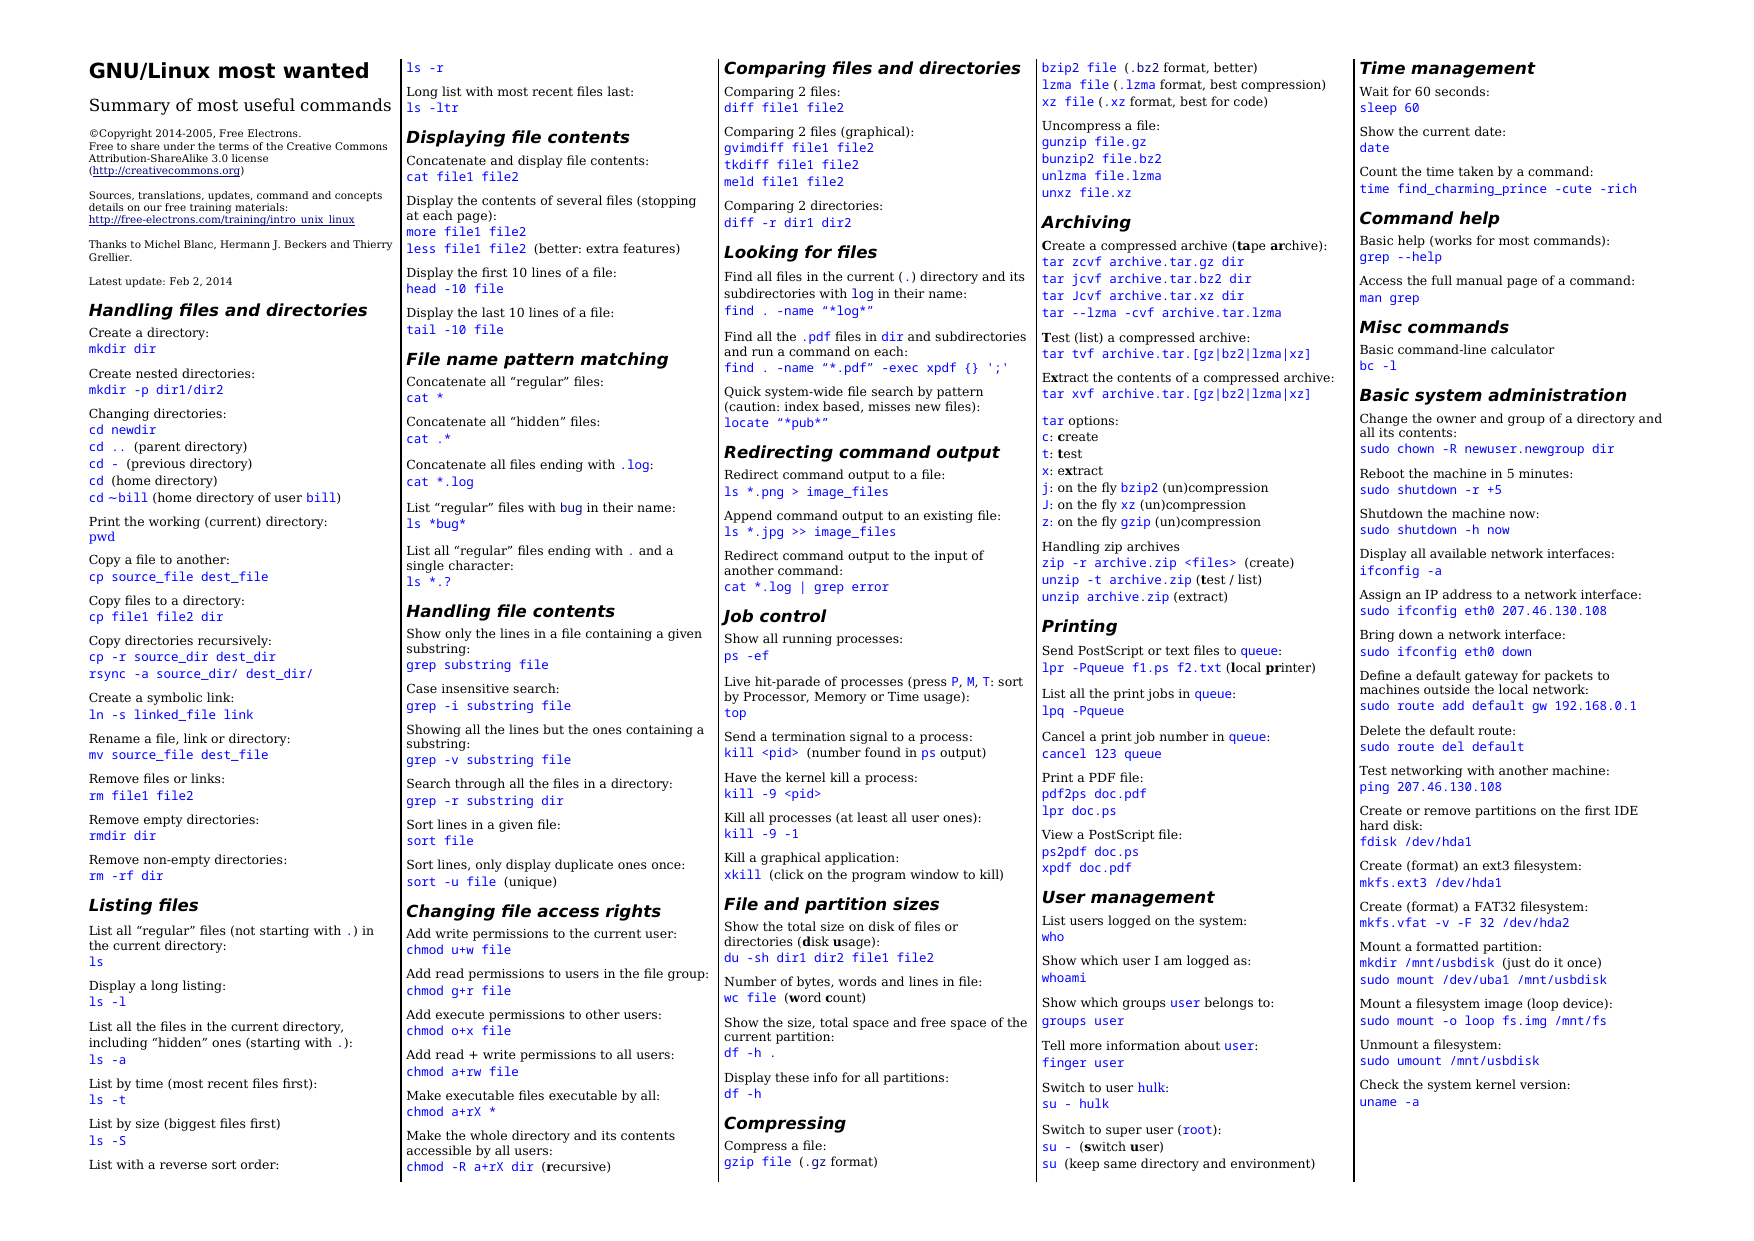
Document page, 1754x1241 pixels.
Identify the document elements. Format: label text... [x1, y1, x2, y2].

text Print the working (current) directory: [88, 515, 394, 530]
text Concatenate all “hidden” files: [406, 415, 712, 430]
text mkfs.vfat -v -F 32 /dev/hda2 [1359, 914, 1665, 931]
text locate “*pub*” [724, 414, 1030, 431]
text mv source_file dest_file [88, 746, 394, 763]
text Display all available network interfaces: [1359, 547, 1665, 562]
text rm file1 file2 [88, 787, 394, 804]
text Wait for 60 seconds: [1359, 84, 1665, 99]
text Display the last 10 lines of a file: [406, 306, 712, 321]
text Comparing 2 files (graphical): [724, 125, 1030, 139]
subtitle File and partition sizes [724, 894, 1030, 914]
text Kill all processes (at least all user ones): [724, 811, 1030, 825]
text Handling zip archives [1042, 539, 1348, 554]
text Mount a filesystem image (loop device): [1359, 997, 1665, 1012]
text cat *.log | grep error [724, 578, 1030, 595]
text ls *.jpg >> image_files [724, 523, 1030, 540]
text Concatenate all “regular” files: [406, 375, 712, 389]
text ls *.? [406, 573, 712, 590]
text Concatenate and display file contents: [406, 154, 712, 168]
text Display these info for all partitions: [724, 1071, 1030, 1085]
text chmod o+x file [406, 1022, 712, 1039]
text who [1042, 928, 1348, 945]
text rmdir dir [88, 827, 394, 844]
subtitle Archiving [1042, 213, 1348, 233]
text sudo mount -o loop fs.img /mnt/fs [1359, 1012, 1665, 1029]
text Create a compressed archive (tape archive): [1042, 238, 1348, 253]
text Add write permissions to the current user: [406, 927, 712, 941]
text Copy files to a directory: [88, 594, 394, 608]
text tar xvf archive.tar.[gz|bz2|lzma|xz] [1042, 386, 1348, 403]
text cat * [406, 389, 712, 406]
text Mount a formatted partition: [1359, 940, 1665, 954]
text List users logged on the system: [1042, 914, 1348, 928]
text Rename a file, link or directory: [88, 732, 394, 746]
text Concatenate all files ending with .log: [406, 456, 712, 473]
subtitle Command help [1359, 208, 1665, 228]
text Search through all the files in a directory: [406, 777, 712, 792]
text Create (format) an ext3 filesystem: [1359, 859, 1665, 874]
text sleep 60 [1359, 99, 1665, 116]
text df -h . [724, 1044, 1030, 1062]
text Assign an IP address to a network interface: [1359, 588, 1665, 602]
text Print a PDF file: [1042, 771, 1348, 785]
text time find_charming_prince -cute -rich [1359, 180, 1665, 197]
text Sources, translations, updates, command and concepts details on our free training materials: http://free-electrons.com/training/intro_unix_linux [88, 189, 394, 226]
text Basic command-line calculator [1359, 343, 1665, 357]
text List by time (most recent files first): [88, 1077, 394, 1091]
text sudo chown -R newuser.newgroup dir [1359, 441, 1665, 458]
text Copy a file to another: [88, 553, 394, 568]
text gvimdiff file1 file2 tkdiff file1 file2 meld file1 file2 [724, 139, 1030, 190]
text Latest update: Feb 2, 2014 [88, 276, 394, 288]
text cp -r source_dir dest_dir rsync -a source_dir/ dest_dir/ [88, 648, 394, 682]
text Comparing 2 files: [724, 84, 1030, 99]
text Remove empty directories: [88, 813, 394, 827]
text groups user [1042, 1012, 1348, 1029]
text grep substring file [406, 656, 712, 673]
text diff file1 file2 [724, 99, 1030, 116]
text mkfs.ext3 /dev/hda1 [1359, 874, 1665, 891]
text Switch to user hulk: [1042, 1081, 1348, 1095]
text Copy directories recursively: [88, 634, 394, 648]
text mkdir -p dir1/dir2 [88, 381, 394, 398]
text ls -r [406, 59, 712, 76]
text List all the print jobs in queue: [1042, 685, 1348, 702]
subtitle Time management [1359, 59, 1665, 78]
text bzip2 file (.bz2 format, better) lzma file (.lzma format, best compression) xz file (.xz format, best for code) [1042, 59, 1348, 110]
text Reboot the machine in 5 minutes: [1359, 467, 1665, 481]
subtitle GNU/Linux most wanted [88, 59, 394, 83]
text Remove non-empty directories: [88, 853, 394, 868]
text diff -r dir1 dir2 [724, 214, 1030, 231]
text pdf2ps doc.pdf lpr doc.ps [1042, 785, 1348, 819]
text ping 207.46.130.108 [1359, 778, 1665, 795]
subtitle Displaying file contents [406, 128, 712, 148]
text Make the whole directory and its contents accessible by all users: [406, 1129, 712, 1158]
text cat *.log [406, 473, 712, 490]
text chmod g+r file [406, 982, 712, 999]
text Make executable files executable by all: [406, 1089, 712, 1103]
text grep -r substring dir [406, 792, 712, 809]
text more file1 file2 less file1 file2 (better: extra features) [406, 223, 712, 257]
text ls *.png > image_files [724, 483, 1030, 500]
text su - hulk [1042, 1095, 1348, 1112]
text Unmount a filesystem: [1359, 1038, 1665, 1052]
text finger user [1042, 1054, 1348, 1072]
text Send PostScript or text files to queue: [1042, 642, 1348, 659]
text Kill a graphical application: [724, 851, 1030, 866]
text chmod a+rw file [406, 1063, 712, 1080]
text wc file (word count) [724, 990, 1030, 1007]
text top [724, 704, 1030, 721]
subtitle Misc commands [1359, 318, 1665, 337]
text Define a default gateway for packets to machines outside the local network: [1359, 669, 1665, 698]
text sudo shutdown -h now [1359, 521, 1665, 538]
text Live hit-parade of processes (press P, M, T: sort by Processor, Memory or Time usage): [724, 673, 1030, 704]
text Add execute permissions to other users: [406, 1008, 712, 1022]
text Remove files or links: [88, 772, 394, 787]
text c: create t: test x: extract j: on the fly bzip2 (un)compression J: on the fly xz (un)compression z: on the fly gzip (un)compression [1042, 429, 1348, 531]
text Display the first 10 lines of a file: [406, 266, 712, 280]
subtitle Listing files [88, 896, 394, 916]
text ©Copyright 2014-2005, Free Electrons. Free to share under the terms of the Creative Commons Attribution-ShareAlike 3.0 license (http://creativecommons.org) [88, 128, 394, 177]
text sudo route del default [1359, 738, 1665, 755]
text Count the time taken by a command: [1359, 165, 1665, 180]
text Show the size, total space and free space of the current partition: [724, 1016, 1030, 1044]
text Show which groups user belongs to: [1042, 995, 1348, 1012]
text sort file [406, 832, 712, 849]
text Case insensitive search: [406, 682, 712, 697]
text cd newdir cd .. (parent directory) cd - (previous directory) cd (home directory) cd ~bill (home directory of user bill) [88, 421, 394, 506]
text List “regular” files with bug in their name: [406, 499, 712, 516]
text fdisk /dev/hda1 [1359, 833, 1665, 850]
text Access the full manual page of a command: [1359, 274, 1665, 289]
text man grep [1359, 289, 1665, 306]
text List by size (biggest files first) [88, 1117, 394, 1132]
text Send a termination signal to a process: [724, 730, 1030, 744]
text List all “regular” files ending with . and a single character: [406, 542, 712, 573]
text find . -name “*log*” [724, 302, 1030, 319]
text cp file1 file2 dir [88, 608, 394, 625]
text kill -9 <pid> [724, 785, 1030, 802]
subtitle Basic system administration [1359, 386, 1665, 406]
text Append command output to an existing file: [724, 509, 1030, 523]
text grep -i substring file [406, 697, 712, 714]
text mkdir /mnt/usbdisk (just do it once) sudo mount /dev/uba1 /mnt/usbdisk [1359, 954, 1665, 988]
text df -h [724, 1085, 1030, 1102]
text chmod a+rX * [406, 1103, 712, 1120]
text ps -ef [724, 647, 1030, 664]
text Test networking with another machine: [1359, 764, 1665, 778]
text Basic help (works for most commands): [1359, 234, 1665, 248]
text Show all running processes: [724, 632, 1030, 647]
text ps2pdf doc.ps xpdf doc.pdf [1042, 843, 1348, 877]
text ls *bug* [406, 516, 712, 533]
text Display a long listing: [88, 979, 394, 994]
text ifconfig -a [1359, 562, 1665, 579]
text Showing all the lines but the ones containing a substring: [406, 723, 712, 752]
text gunzip file.gz bunzip2 file.bz2 unlzma file.lzma unxz file.xz [1042, 133, 1348, 201]
text ls -ltr [406, 99, 712, 116]
text ls -a [88, 1051, 394, 1068]
subtitle File name pattern matching [406, 349, 712, 369]
text chmod -R a+rX dir (recursive) [406, 1158, 712, 1175]
text pwd [88, 530, 394, 544]
subtitle Handling files and directories [88, 301, 394, 320]
text tar tvf archive.tar.[gz|bz2|lzma|xz] [1042, 345, 1348, 362]
text Show the current date: [1359, 125, 1665, 139]
text sort -u file (unique) [406, 873, 712, 890]
text cat file1 file2 [406, 168, 712, 185]
text Long list with most recent files last: [406, 85, 712, 99]
text Bring down a network interface: [1359, 628, 1665, 643]
text su - (switch user) su (keep same directory and environment) [1042, 1138, 1348, 1172]
text Compress a file: [724, 1139, 1030, 1154]
text List all “regular” files (not starting with .) in the current directory: [88, 922, 394, 953]
text du -sh dir1 dir2 file1 file2 [724, 949, 1030, 966]
text grep -v substring file [406, 752, 712, 768]
text Extract the contents of a compressed archive: [1042, 371, 1348, 386]
text tail -10 file [406, 321, 712, 338]
text rm -rf dir [88, 868, 394, 884]
text ls -l [88, 994, 394, 1011]
text ls -S [88, 1132, 394, 1149]
text Changing directories: [88, 407, 394, 421]
text xkill (click on the program window to kill) [724, 866, 1030, 883]
subtitle Compressing [724, 1114, 1030, 1133]
text List all the files in the current directory, including “hidden” ones (starting with .): [88, 1019, 394, 1051]
text Thanks to Michel Blanc, Hermann J. Beckers and Thierry Grellier. [88, 239, 394, 263]
text Find all files in the current (.) directory and its subdirectories with log in their name: [724, 268, 1030, 302]
text sudo route add default gw 192.168.0.1 [1359, 698, 1665, 714]
text Switch to super user (root): [1042, 1121, 1348, 1138]
text find . -name “*.pdf” -exec xpdf {} ';' [724, 359, 1030, 376]
text Create or remove partitions on the first IDE hard disk: [1359, 804, 1665, 833]
subtitle Changing file access rights [406, 902, 712, 921]
text Tell more information about user: [1042, 1038, 1348, 1054]
text cp source_file dest_file [88, 568, 394, 585]
text sudo shutdown -r +5 [1359, 481, 1665, 498]
text Change the owner and group of a directory and all its contents: [1359, 412, 1665, 441]
text Create a symbolic link: [88, 691, 394, 706]
text List with a reverse sort order: [88, 1158, 394, 1172]
text sudo ifconfig eth0 down [1359, 643, 1665, 660]
text Check the system kernel version: [1359, 1078, 1665, 1093]
text tar zcvf archive.tar.gz dir tar jcvf archive.tar.bz2 dir tar Jcvf archive.tar.xz dir tar --lzma -cvf archive.tar.lzma [1042, 253, 1348, 321]
subtitle Redirecting command output [724, 443, 1030, 462]
text tar options: [1042, 412, 1348, 429]
text lpr -Pqueue f1.ps f2.txt (local printer) [1042, 659, 1348, 676]
text Summary of most useful commands [88, 96, 394, 115]
text sudo ifconfig eth0 207.46.130.108 [1359, 602, 1665, 619]
text Test (list) a compressed archive: [1042, 330, 1348, 345]
text head -10 file [406, 280, 712, 297]
text Show the total size on disk of files or directories (disk usage): [724, 920, 1030, 949]
text chmod u+w file [406, 941, 712, 958]
text ln -s linked_file link [88, 706, 394, 723]
text cancel 123 queue [1042, 745, 1348, 762]
text whoami [1042, 969, 1348, 986]
text uname -a [1359, 1093, 1665, 1110]
text Show only the lines in a file containing a given substring: [406, 627, 712, 656]
text sudo umount /mnt/usbdisk [1359, 1052, 1665, 1069]
text ls -t [88, 1091, 394, 1108]
text bc -l [1359, 357, 1665, 374]
text Cancel a print job number in queue: [1042, 728, 1348, 745]
text grep --help [1359, 248, 1665, 265]
text Redirect command output to the input of another command: [724, 549, 1030, 578]
text Display the contents of several files (stopping at each page): [406, 194, 712, 223]
subtitle Printing [1042, 617, 1348, 636]
text kill -9 -1 [724, 825, 1030, 842]
text Find all the .pdf files in dir and subdirectories and run a command on each: [724, 328, 1030, 359]
text Sort lines in a given file: [406, 818, 712, 832]
text Add read + write permissions to all users: [406, 1048, 712, 1063]
text gzip file (.gz format) [724, 1154, 1030, 1171]
subtitle Comparing files and directories [724, 59, 1030, 78]
subtitle Handling file contents [406, 602, 712, 621]
text Create (format) a FAT32 filesystem: [1359, 900, 1665, 914]
text Show which user I am logged as: [1042, 954, 1348, 969]
text ls [88, 953, 394, 970]
subtitle Job control [724, 607, 1030, 626]
text Redirect command output to a file: [724, 468, 1030, 483]
text Quick system-wide file search by pattern (caution: index based, misses new files): [724, 385, 1030, 414]
text Add read permissions to users in the file group: [406, 967, 712, 982]
text Sort lines, only display duplicate ones once: [406, 858, 712, 873]
text Number of bytes, words and lines in file: [724, 975, 1030, 990]
text Uncompress a file: [1042, 119, 1348, 133]
text Comparing 2 directories: [724, 199, 1030, 214]
text Delete the default route: [1359, 723, 1665, 738]
text date [1359, 139, 1665, 156]
subtitle User management [1042, 888, 1348, 908]
subtitle Looking for files [724, 242, 1030, 262]
text Create a directory: [88, 326, 394, 341]
text lpq -Pqueue [1042, 702, 1348, 719]
text Shutdown the machine now: [1359, 507, 1665, 521]
text mkdir dir [88, 341, 394, 358]
text View a PostScript file: [1042, 828, 1348, 843]
text cat .* [406, 430, 712, 447]
text kill <pid> (number found in ps output) [724, 744, 1030, 762]
text zip -r archive.zip <files> (create) unzip -t archive.zip (test / list) unzip archive.zip (extract) [1042, 554, 1348, 605]
text Create nested directories: [88, 367, 394, 381]
text Have the kernel kill a process: [724, 771, 1030, 785]
